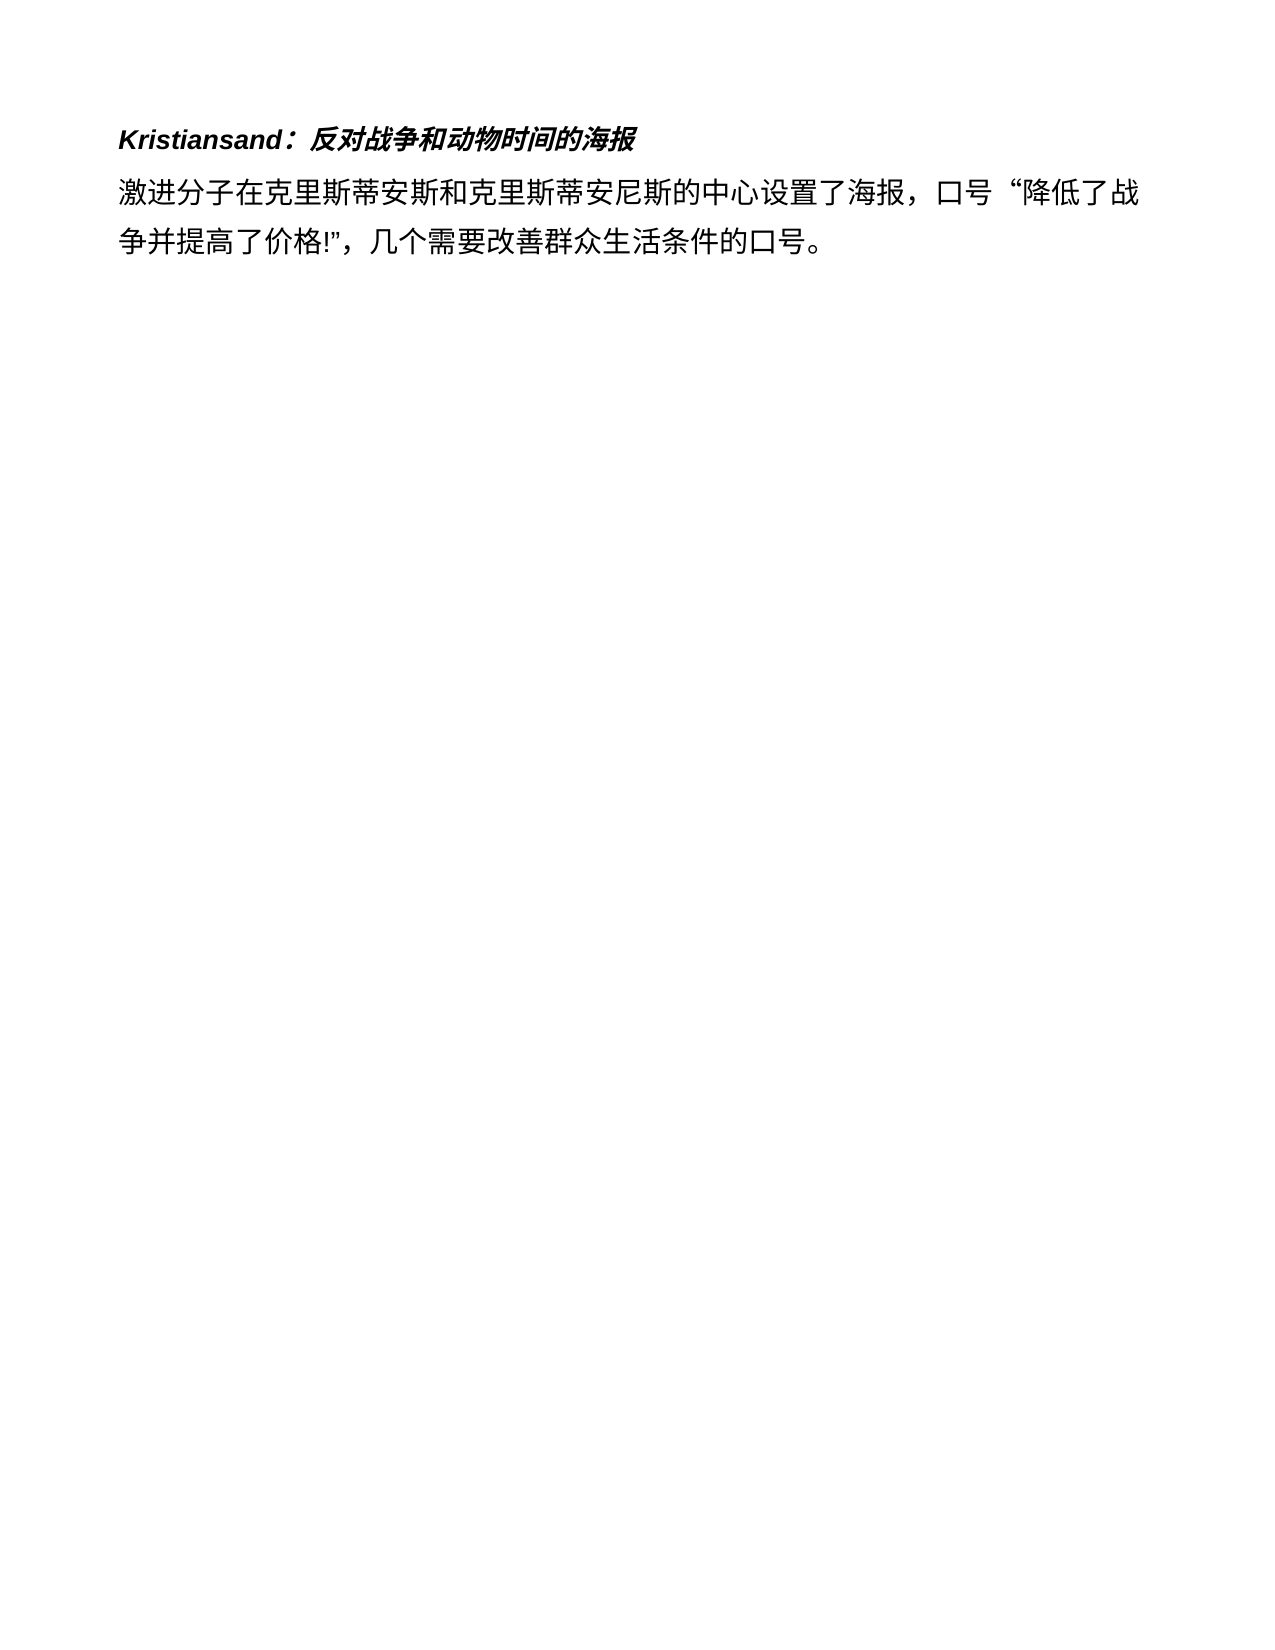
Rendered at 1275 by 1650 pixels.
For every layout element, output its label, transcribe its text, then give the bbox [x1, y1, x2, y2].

text 激进分子在克里斯蒂安斯和克里斯蒂安尼斯的中心设置了海报，口号“降低了战争并提高了价格!”，几个需要改善群众生活条件的口号。 [118, 170, 1157, 261]
subtitle Kristiansand：反对战争和动物时间的海报 [118, 118, 1157, 157]
